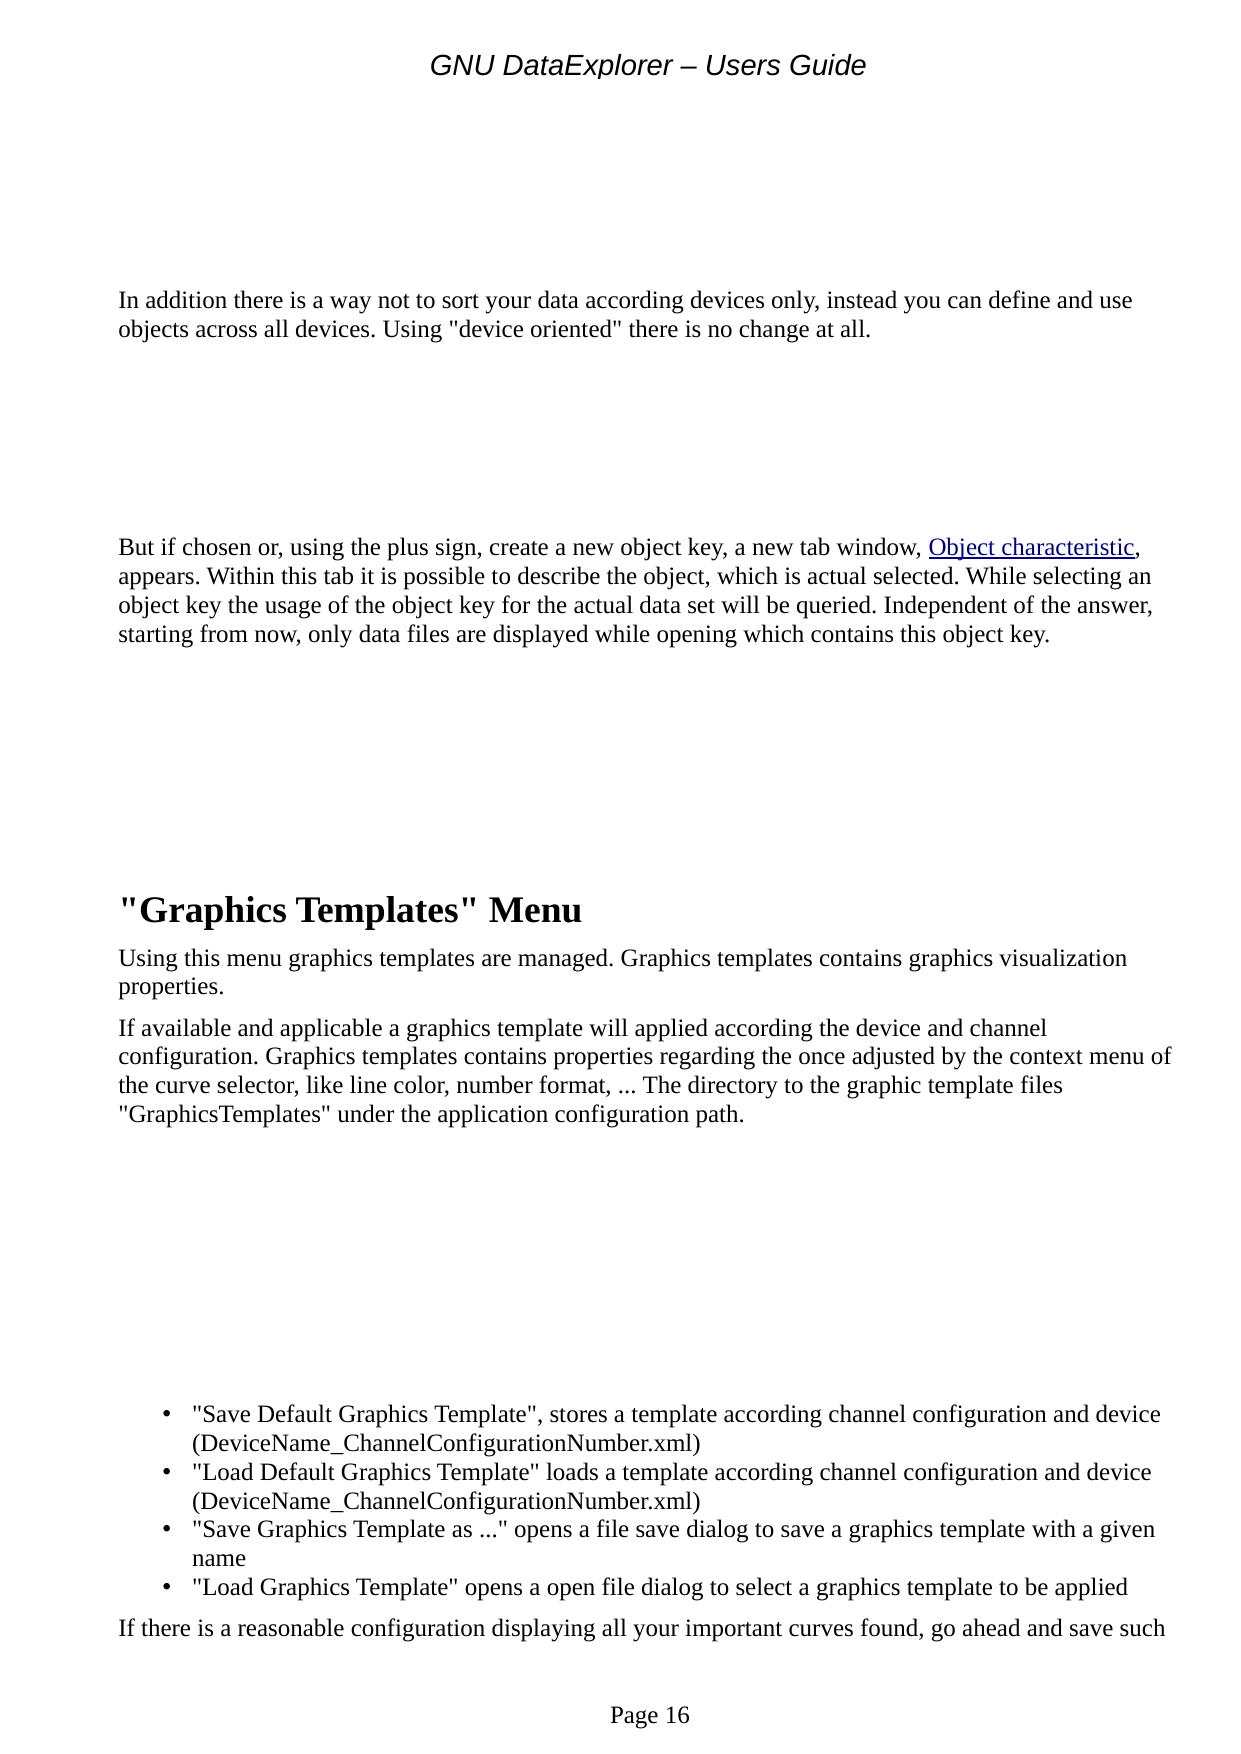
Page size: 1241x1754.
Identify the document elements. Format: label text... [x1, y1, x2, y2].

list "Load Default Graphics Template" loads a template according channel configuration and device (DeviceName_ChannelConfigurationNumber.xml) [162, 1457, 1181, 1514]
list "Save Graphics Template as ..." opens a file save dialog to save a graphics template with a given name [162, 1514, 1181, 1572]
text If available and applicable a graphics template will applied according the device and channel configuration. Graphics templates contains properties regarding the once adjusted by the context menu of the curve selector, like line color, number format, ... The directory to the graphic template files "GraphicsTemplates" under the application configuration path. [118, 1013, 1181, 1128]
text But if chosen or, using the plus sign, create a new object key, a new tab window, Object characteristic, appears. Within this tab it is possible to describe the object, which is actual selected. While selecting an object key the usage of the object key for the actual data set will be queried. Independent of the answer, starting from now, only data files are displayed while opening which contains this object key. [118, 532, 1181, 647]
list "Load Graphics Template" opens a open file dialog to select a graphics template to be applied [162, 1572, 1181, 1601]
text If there is a reasonable configuration displaying all your important curves found, go ahead and save such [118, 1613, 1181, 1642]
text Using this menu graphics templates are managed. Graphics templates contains graphics visualization properties. [118, 943, 1181, 1000]
text In addition there is a way not to sort your data according devices only, instead you can define and use objects across all devices. Using "device oriented" there is no change at all. [118, 285, 1181, 343]
list "Save Default Graphics Template", stores a template according channel configuration and device (DeviceName_ChannelConfigurationNumber.xml) [162, 1399, 1181, 1457]
subtitle "Graphics Templates" Menu [118, 887, 1181, 930]
